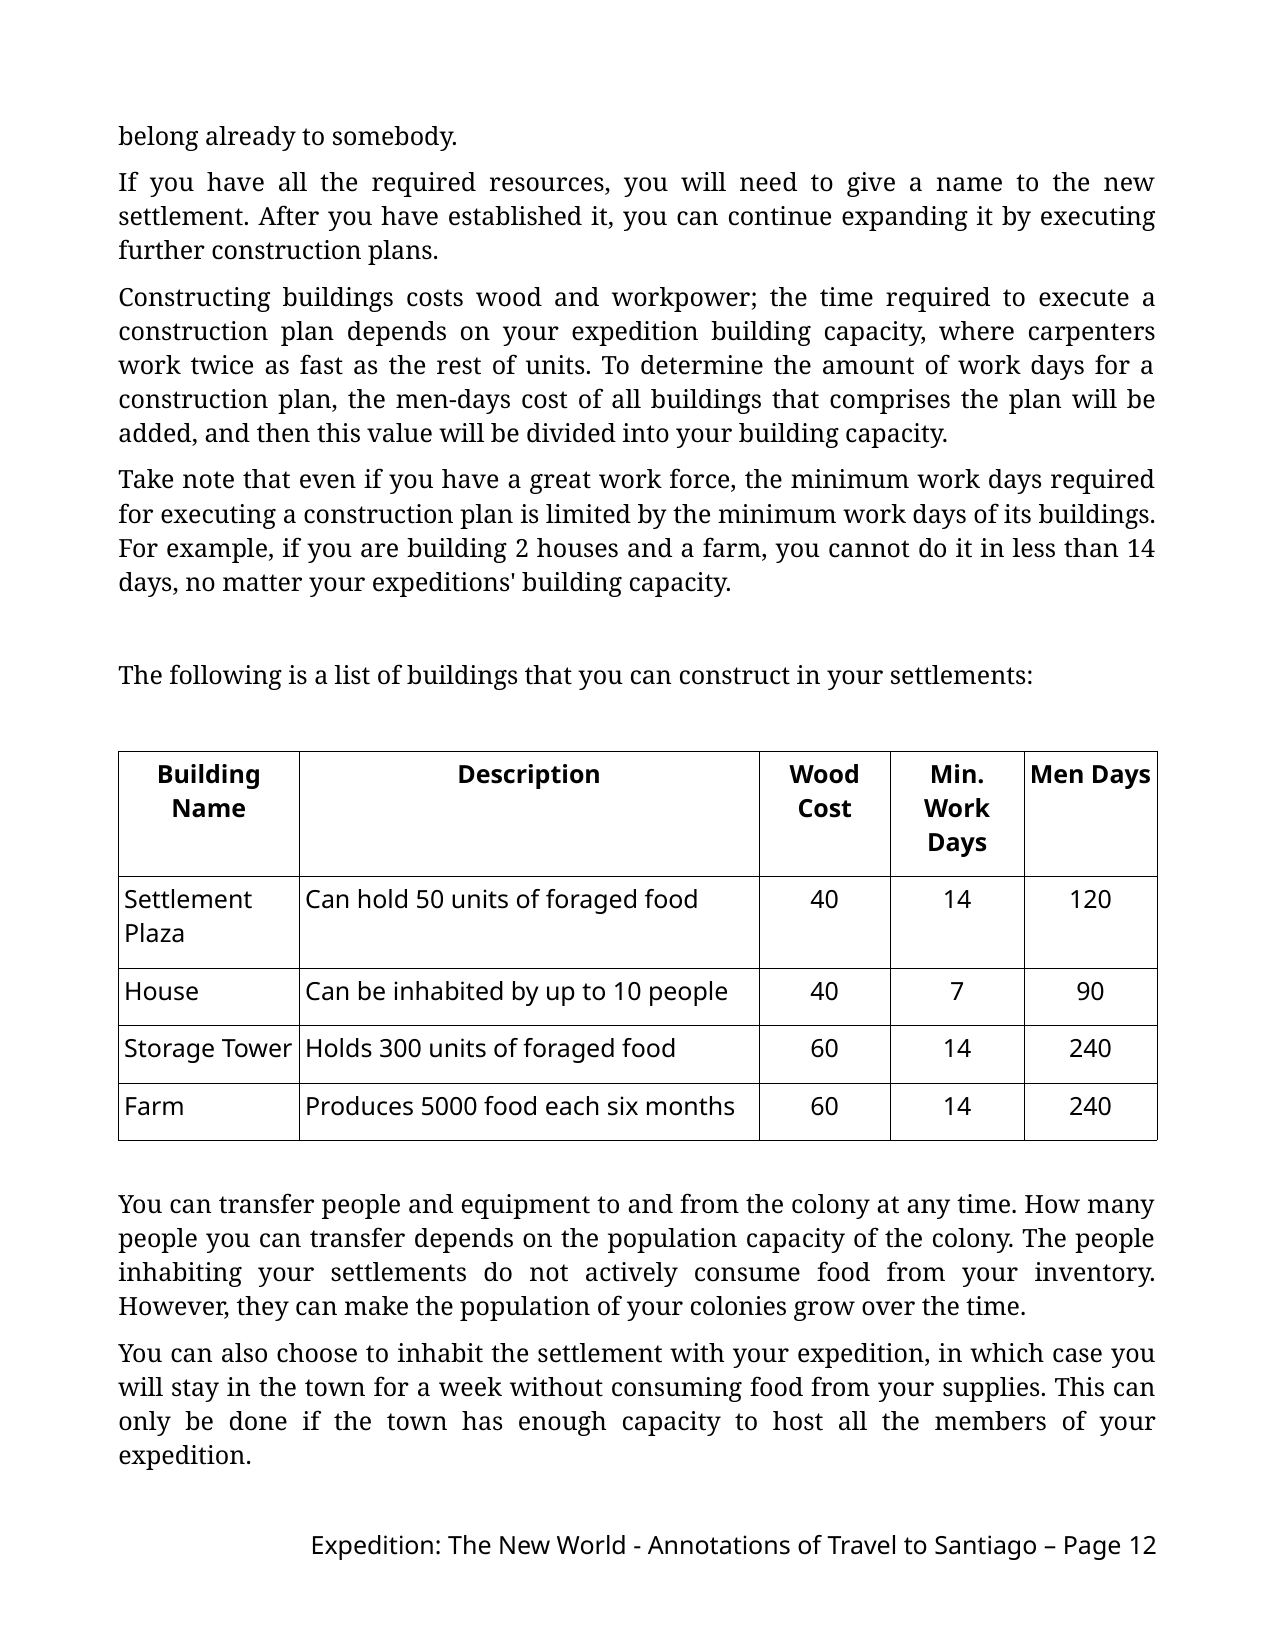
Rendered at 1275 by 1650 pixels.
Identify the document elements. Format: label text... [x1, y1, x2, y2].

text The following is a list of buildings that you can construct in your settlements: [118, 657, 1157, 692]
table_cell 40 [760, 969, 890, 1025]
text You can transfer people and equipment to and from the colony at any time. How many people you can transfer depends on the population capacity of the colony. The people inhabiting your settlements do not actively consume food from your inventory. However, they can make the population of your colonies grow over the time. [118, 1186, 1157, 1323]
table_header Building Name [119, 752, 299, 876]
table_cell Can be inhabited by up to 10 people [300, 969, 759, 1025]
table_cell Settlement Plaza [119, 877, 299, 968]
table_cell 14 [891, 1084, 1024, 1140]
text You can also choose to inhabit the settlement with your expedition, in which case you will stay in the town for a week without consuming food from your supplies. This can only be done if the town has enough capacity to host all the members of your expedition. [118, 1335, 1157, 1471]
text Take note that even if you have a great work force, the minimum work days required for executing a construction plan is limited by the minimum work days of its buildings. For example, if you are building 2 houses and a farm, you cannot do it in less than 14 days, no matter your expeditions' building capacity. [118, 462, 1157, 598]
table_cell Farm [119, 1084, 299, 1140]
table_cell Can hold 50 units of foraged food [300, 877, 759, 968]
table_cell 40 [760, 877, 890, 968]
table_header Description [300, 752, 759, 876]
table_cell 60 [760, 1084, 890, 1140]
table_cell House [119, 969, 299, 1025]
table_cell 14 [891, 877, 1024, 968]
table_cell 7 [891, 969, 1024, 1025]
table_cell 60 [760, 1026, 890, 1082]
table_cell Holds 300 units of foraged food [300, 1026, 759, 1082]
text If you have all the required resources, you will need to give a name to the new settlement. After you have established it, you can continue expanding it by executing further construction plans. [118, 165, 1157, 267]
table_header Wood Cost [760, 752, 890, 876]
text belong already to somebody. [118, 118, 1157, 152]
table_cell Storage Tower [119, 1026, 299, 1082]
table_header Min. Work Days [891, 752, 1024, 876]
table_cell 240 [1025, 1026, 1157, 1082]
table_cell Produces 5000 food each six months [300, 1084, 759, 1140]
table_cell 120 [1025, 877, 1157, 968]
table_cell 14 [891, 1026, 1024, 1082]
table_header Men Days [1025, 752, 1157, 876]
table_cell 90 [1025, 969, 1157, 1025]
text Constructing buildings costs wood and workpower; the time required to execute a construction plan depends on your expedition building capacity, where carpenters work twice as fast as the rest of units. To determine the amount of work days for a construction plan, the men-days cost of all buildings that comprises the plan will be added, and then this value will be divided into your building capacity. [118, 279, 1157, 450]
table_cell 240 [1025, 1084, 1157, 1140]
